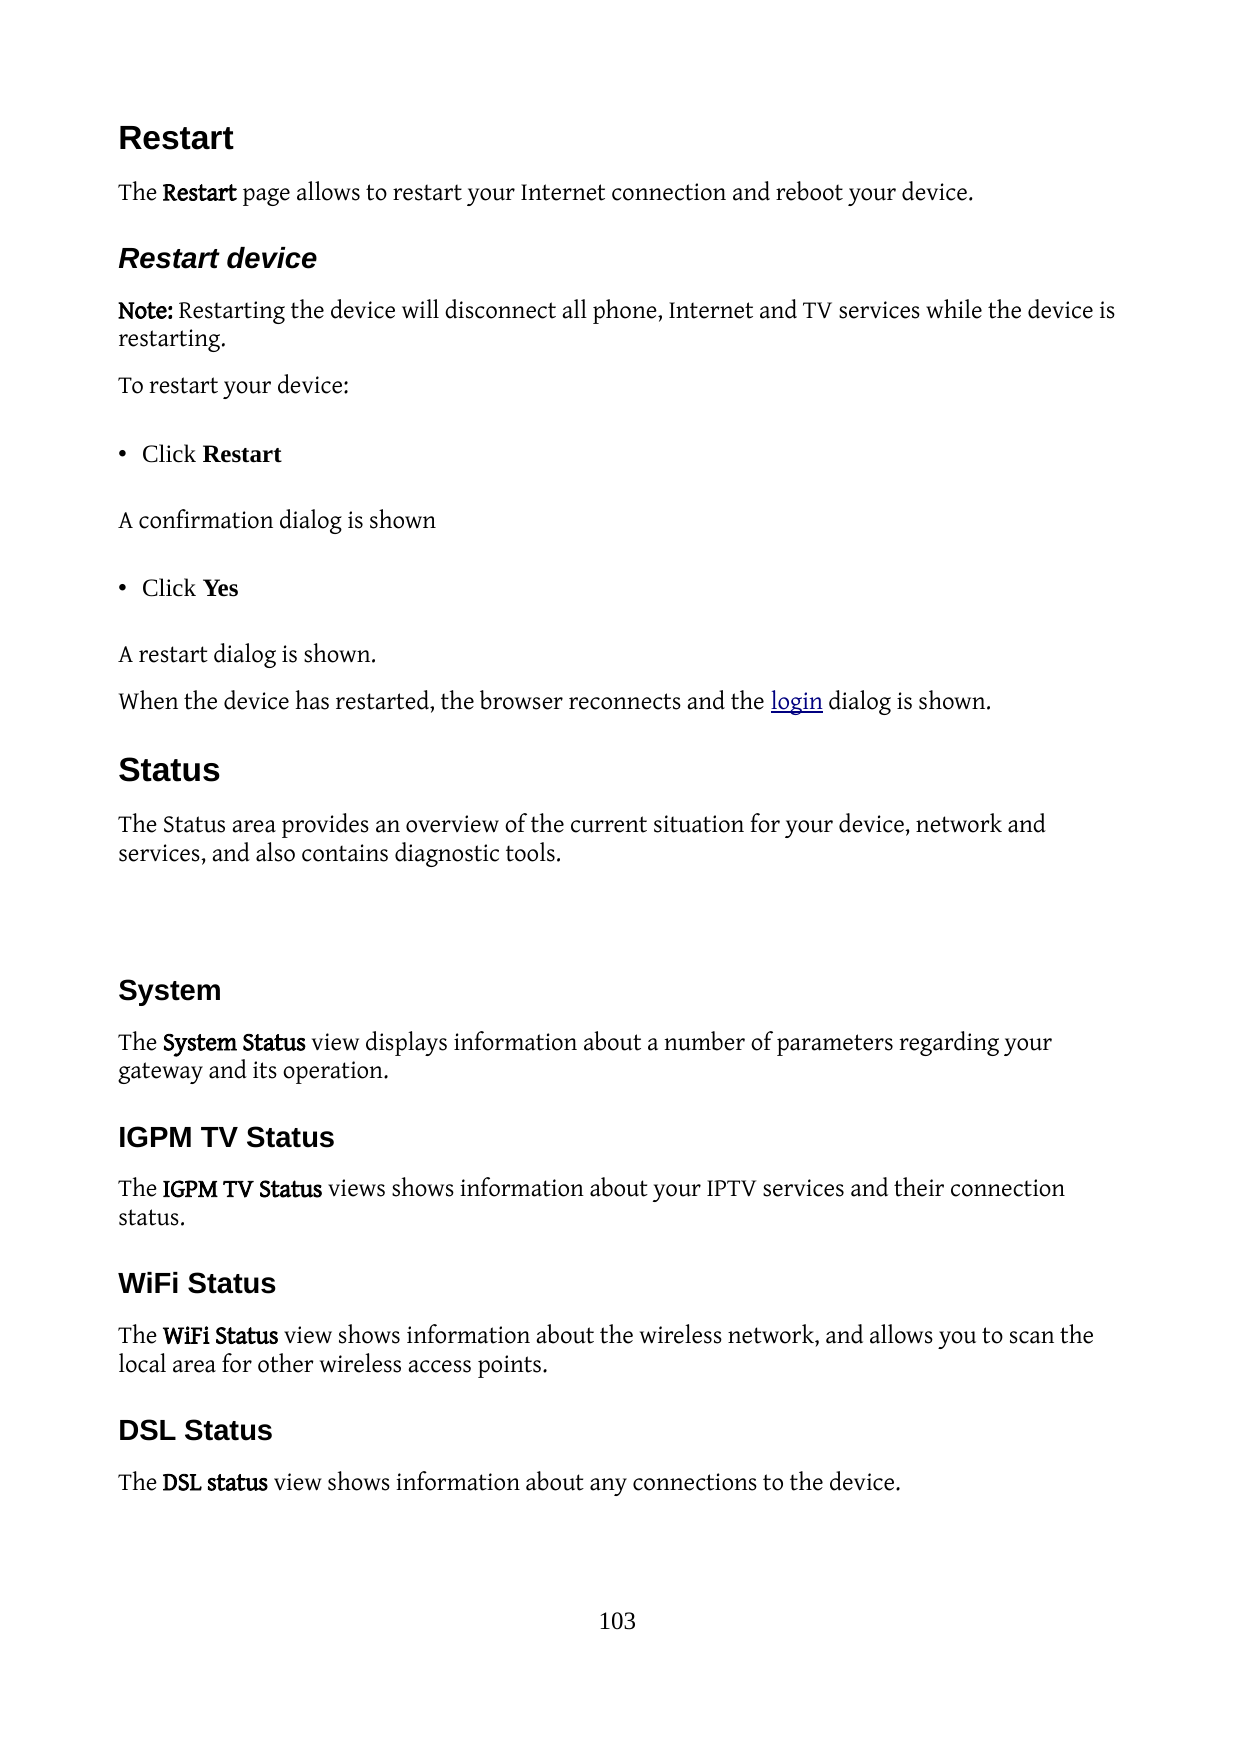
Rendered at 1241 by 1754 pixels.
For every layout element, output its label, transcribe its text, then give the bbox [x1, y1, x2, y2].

text When the device has restarted, the browser reconnects and the login dialog is shown. [118, 687, 1122, 716]
subtitle IGPM TV Status [118, 1120, 1122, 1153]
text To restart your device: [118, 372, 1122, 401]
text A confirmation dialog is shown [118, 506, 1122, 535]
text The IGPM TV Status views shows information about your IPTV services and their connection status. [118, 1175, 1122, 1232]
subtitle Status [118, 750, 1122, 789]
text The System Status view displays information about a number of parameters regarding your gateway and its operation. [118, 1028, 1122, 1086]
list Click Restart [118, 439, 1122, 468]
text The DSL status view shows information about any connections to the device. [118, 1468, 1122, 1497]
text The Status area provides an overview of the current situation for your device, network and services, and also contains diagnostic tools. [118, 810, 1122, 868]
subtitle WiFi Status [118, 1266, 1122, 1300]
text The WiFi Status view shows information about the wireless network, and allows you to scan the local area for other wireless access points. [118, 1321, 1122, 1379]
list Click Yes [118, 573, 1122, 602]
text The Restart page allows to restart your Internet connection and reboot your device. [118, 178, 1122, 207]
subtitle Restart device [118, 241, 1122, 274]
subtitle DSL Status [118, 1413, 1122, 1447]
subtitle System [118, 973, 1122, 1007]
subtitle Restart [118, 118, 1122, 157]
text Note: Restarting the device will disconnect all phone, Internet and TV services while the device is restarting. [118, 296, 1122, 354]
text A restart dialog is shown. [118, 641, 1122, 669]
